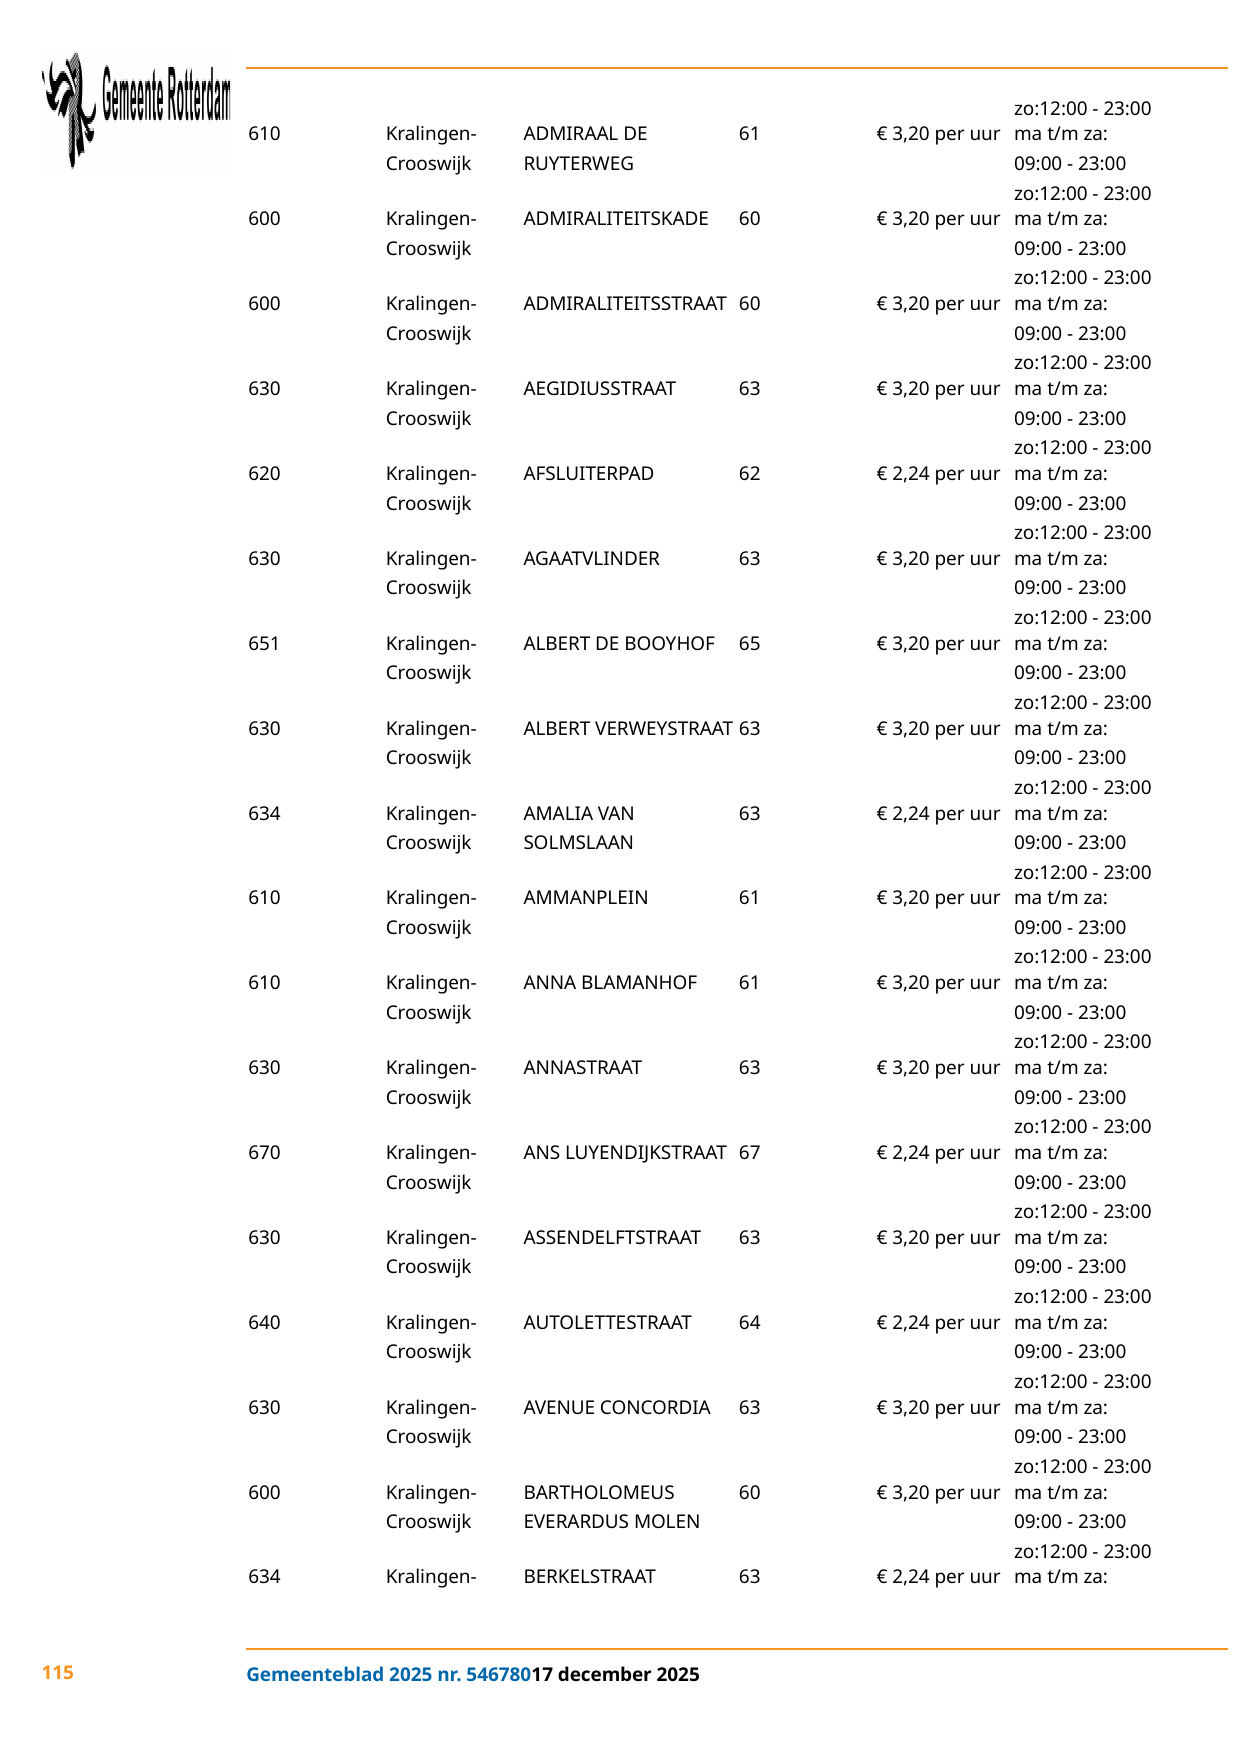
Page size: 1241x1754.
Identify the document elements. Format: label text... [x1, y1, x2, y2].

table_cell Kralingen-Crooswijk [386, 1479, 523, 1564]
table_cell 620 [248, 460, 386, 545]
table_cell € 3,20 per uur [876, 121, 1014, 205]
table_cell € 2,24 per uur [876, 1309, 1014, 1394]
table_cell AMALIA VAN SOLMSLAAN [523, 800, 739, 884]
table_cell ma t/m za: 09:00 - 23:00 zo:12:00 - 23:00 [1014, 1224, 1152, 1309]
table_cell ANS LUYENDIJKSTRAAT [523, 1139, 739, 1224]
table_cell 630 [248, 1394, 386, 1479]
table_cell Kralingen-Crooswijk [386, 715, 523, 800]
table_cell 63 [739, 715, 876, 800]
table_cell Kralingen-Crooswijk [386, 970, 523, 1054]
table_cell ANNA BLAMANHOF [523, 970, 739, 1054]
table_cell 610 [248, 970, 386, 1054]
table_cell ma t/m za: 09:00 - 23:00 zo:12:00 - 23:00 [1014, 545, 1152, 630]
table_cell 61 [739, 885, 876, 969]
table_cell € 3,20 per uur [876, 885, 1014, 969]
table_cell 630 [248, 545, 386, 630]
table_cell AMMANPLEIN [523, 885, 739, 969]
table_cell € 3,20 per uur [876, 630, 1014, 715]
table_cell AFSLUITERPAD [523, 460, 739, 545]
table_cell € 3,20 per uur [876, 1224, 1014, 1309]
table_cell 630 [248, 375, 386, 460]
table_cell Kralingen-Crooswijk [386, 545, 523, 630]
table_cell € 3,20 per uur [876, 1394, 1014, 1479]
table_cell ASSENDELFTSTRAAT [523, 1224, 739, 1309]
table_cell Kralingen-Crooswijk [386, 375, 523, 460]
table_cell € 2,24 per uur [876, 460, 1014, 545]
table_cell 63 [739, 800, 876, 884]
table_cell ma t/m za: 09:00 - 23:00 zo:12:00 - 23:00 [1014, 1309, 1152, 1394]
table_cell € 3,20 per uur [876, 970, 1014, 1054]
table_cell 63 [739, 1054, 876, 1139]
table_cell 670 [248, 1139, 386, 1224]
table_cell BERKELSTRAAT [523, 1564, 739, 1589]
table_cell 60 [739, 1479, 876, 1564]
table_cell € 3,20 per uur [876, 375, 1014, 460]
table_cell Kralingen-Crooswijk [386, 460, 523, 545]
table_cell € 2,24 per uur [876, 1139, 1014, 1224]
table_cell 630 [248, 715, 386, 800]
table_cell 630 [248, 1054, 386, 1139]
table_cell ma t/m za: 09:00 - 23:00 zo:12:00 - 23:00 [1014, 205, 1152, 290]
table_cell AGAATVLINDER [523, 545, 739, 630]
table_cell Kralingen-Crooswijk [386, 1394, 523, 1479]
table_cell € 3,20 per uur [876, 1054, 1014, 1139]
table_cell Kralingen-Crooswijk [386, 630, 523, 715]
table_cell ma t/m za: 09:00 - 23:00 zo:12:00 - 23:00 [1014, 1479, 1152, 1564]
table_cell ma t/m za: 09:00 - 23:00 zo:12:00 - 23:00 [1014, 1054, 1152, 1139]
table_cell € 3,20 per uur [876, 545, 1014, 630]
table_cell BARTHOLOMEUS EVERARDUS MOLEN [523, 1479, 739, 1564]
table_cell 64 [739, 1309, 876, 1394]
table_cell Kralingen-Crooswijk [386, 1139, 523, 1224]
table_cell [739, 95, 876, 121]
table_cell Kralingen-Crooswijk [386, 800, 523, 884]
table_cell 61 [739, 121, 876, 205]
table_cell 634 [248, 1564, 386, 1589]
table_cell Kralingen-Crooswijk [386, 1054, 523, 1139]
table_cell ma t/m za: [1014, 1564, 1152, 1589]
table_cell 63 [739, 1564, 876, 1589]
table_cell 67 [739, 1139, 876, 1224]
table_cell 61 [739, 970, 876, 1054]
table_cell 610 [248, 121, 386, 205]
table_cell 640 [248, 1309, 386, 1394]
table_cell € 3,20 per uur [876, 205, 1014, 290]
table_cell ALBERT DE BOOYHOF [523, 630, 739, 715]
table_cell Kralingen- [386, 1564, 523, 1589]
table_cell 62 [739, 460, 876, 545]
table_cell ma t/m za: 09:00 - 23:00 zo:12:00 - 23:00 [1014, 800, 1152, 884]
table_cell € 3,20 per uur [876, 715, 1014, 800]
table_cell 600 [248, 205, 386, 290]
table_cell 63 [739, 1224, 876, 1309]
table_cell € 2,24 per uur [876, 800, 1014, 884]
table_cell 630 [248, 1224, 386, 1309]
table_cell Kralingen-Crooswijk [386, 1224, 523, 1309]
table_cell ma t/m za: 09:00 - 23:00 zo:12:00 - 23:00 [1014, 1139, 1152, 1224]
table_cell AVENUE CONCORDIA [523, 1394, 739, 1479]
table_cell zo:12:00 - 23:00 [1014, 95, 1152, 121]
table_cell [876, 95, 1014, 121]
table_cell ma t/m za: 09:00 - 23:00 zo:12:00 - 23:00 [1014, 375, 1152, 460]
table_cell ma t/m za: 09:00 - 23:00 zo:12:00 - 23:00 [1014, 715, 1152, 800]
table_cell ma t/m za: 09:00 - 23:00 zo:12:00 - 23:00 [1014, 460, 1152, 545]
table_cell ANNASTRAAT [523, 1054, 739, 1139]
table_cell ADMIRALITEITSKADE [523, 205, 739, 290]
table_cell 65 [739, 630, 876, 715]
table_cell [248, 95, 386, 121]
table_cell Kralingen-Crooswijk [386, 885, 523, 969]
table_cell 60 [739, 290, 876, 375]
table_cell [523, 95, 739, 121]
table_cell 600 [248, 1479, 386, 1564]
table_cell AUTOLETTESTRAAT [523, 1309, 739, 1394]
table_cell ma t/m za: 09:00 - 23:00 zo:12:00 - 23:00 [1014, 885, 1152, 969]
table_cell 60 [739, 205, 876, 290]
table_cell € 3,20 per uur [876, 1479, 1014, 1564]
table_cell ALBERT VERWEYSTRAAT [523, 715, 739, 800]
table_cell ma t/m za: 09:00 - 23:00 zo:12:00 - 23:00 [1014, 290, 1152, 375]
table_cell € 3,20 per uur [876, 290, 1014, 375]
table_cell 63 [739, 1394, 876, 1479]
table_cell 634 [248, 800, 386, 884]
table_cell Kralingen-Crooswijk [386, 121, 523, 205]
table_cell 63 [739, 375, 876, 460]
table_cell Kralingen-Crooswijk [386, 1309, 523, 1394]
table_cell ma t/m za: 09:00 - 23:00 zo:12:00 - 23:00 [1014, 1394, 1152, 1479]
table_cell 63 [739, 545, 876, 630]
table_cell Kralingen-Crooswijk [386, 290, 523, 375]
table_cell [386, 95, 523, 121]
table_cell AEGIDIUSSTRAAT [523, 375, 739, 460]
table_cell 600 [248, 290, 386, 375]
table_cell ma t/m za: 09:00 - 23:00 zo:12:00 - 23:00 [1014, 121, 1152, 205]
table_cell ADMIRAAL DE RUYTERWEG [523, 121, 739, 205]
table_cell 651 [248, 630, 386, 715]
table_cell Kralingen-Crooswijk [386, 205, 523, 290]
table_cell ADMIRALITEITSSTRAAT [523, 290, 739, 375]
table_cell ma t/m za: 09:00 - 23:00 zo:12:00 - 23:00 [1014, 970, 1152, 1054]
picture [41, 47, 231, 172]
table_cell € 2,24 per uur [876, 1564, 1014, 1589]
table_cell 610 [248, 885, 386, 969]
table_cell ma t/m za: 09:00 - 23:00 zo:12:00 - 23:00 [1014, 630, 1152, 715]
